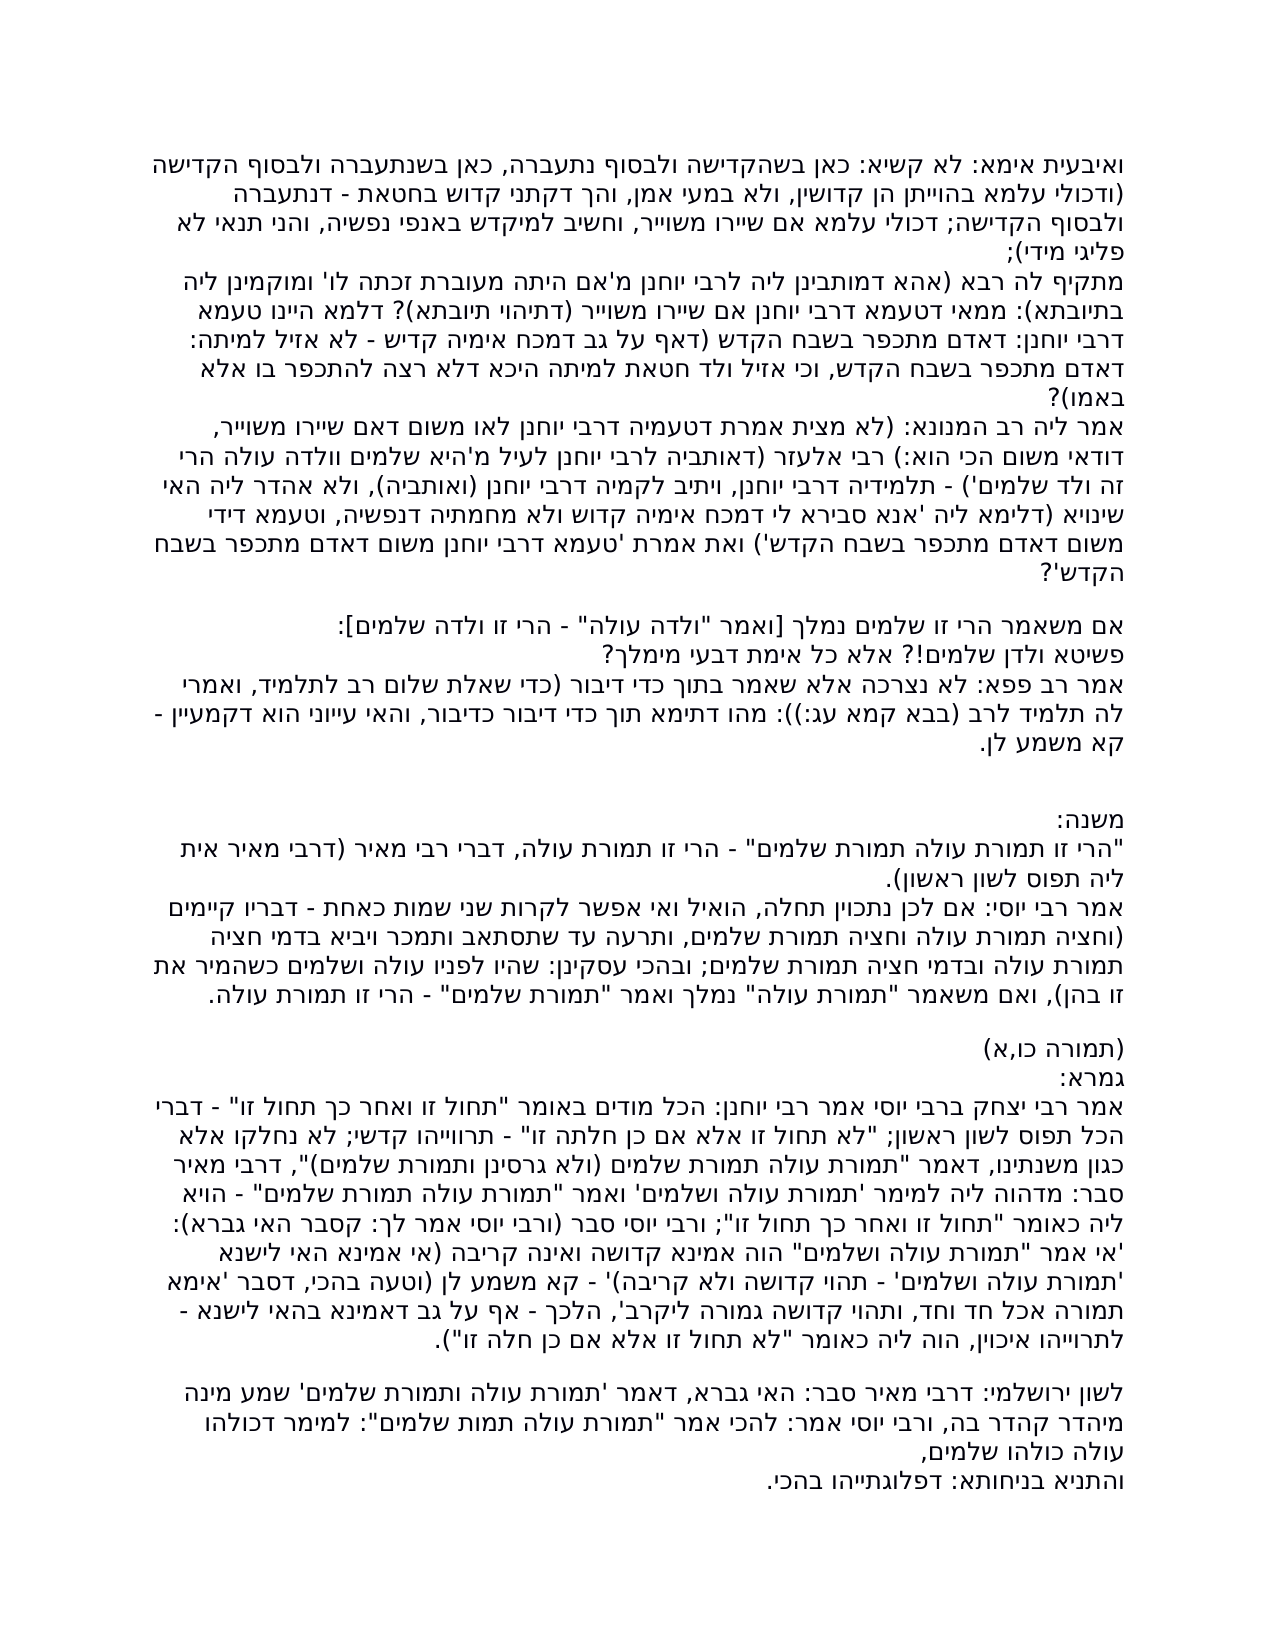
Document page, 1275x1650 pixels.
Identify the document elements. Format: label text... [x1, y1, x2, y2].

text "הרי זו תמורת עולה תמורת שלמים" - הרי זו תמורת עולה, דברי רבי מאיר (דרבי מאיר אית ליה תפוס לשון ראשון). [150, 835, 1125, 893]
text פשיטא ולדן שלמים!? אלא כל אימת דבעי מימלך? [150, 641, 1125, 670]
text ואיבעית אימא: לא קשיא: כאן בשהקדישה ולבסוף נתעברה, כאן בשנתעברה ולבסוף הקדישה (ודכולי עלמא בהוייתן הן קדושין, ולא במעי אמן, והך דקתני קדוש בחטאת - דנתעברה ולבסוף הקדישה; דכולי עלמא אם שיירו משוייר, וחשיב למיקדש באנפי נפשיה, והני תנאי לא פליגי מידי); [150, 150, 1125, 267]
text מתקיף לה רבא (אהא דמותבינן ליה לרבי יוחנן מ'אם היתה מעוברת זכתה לו' ומוקמינן ליה בתיובתא): ממאי דטעמא דרבי יוחנן אם שיירו משוייר (דתיהוי תיובתא)? דלמא היינו טעמא דרבי יוחנן: דאדם מתכפר בשבח הקדש (דאף על גב דמכח אימיה קדיש - לא אזיל למיתה: דאדם מתכפר בשבח הקדש, וכי אזיל ולד חטאת למיתה היכא דלא רצה להתכפר בו אלא באמו)? [150, 267, 1125, 412]
text אם משאמר הרי זו שלמים נמלך [ואמר "ולדה עולה" - הרי זו ולדה שלמים]: [150, 612, 1125, 641]
text והתניא בניחותא: דפלוגתייהו בהכי. [150, 1466, 1125, 1495]
text אמר רבי יצחק ברבי יוסי אמר רבי יוחנן: הכל מודים באומר "תחול זו ואחר כך תחול זו" - דברי הכל תפוס לשון ראשון; "לא תחול זו אלא אם כן חלתה זו" - תרווייהו קדשי; לא נחלקו אלא כגון משנתינו, דאמר "תמורת עולה תמורת שלמים (ולא גרסינן ותמורת שלמים)", דרבי מאיר סבר: מדהוה ליה למימר 'תמורת עולה ושלמים' ואמר "תמורת עולה תמורת שלמים" - הויא ליה כאומר "תחול זו ואחר כך תחול זו"; ורבי יוסי סבר (ורבי יוסי אמר לך: קסבר האי גברא): 'אי אמר "תמורת עולה ושלמים" הוה אמינא קדושה ואינה קריבה (אי אמינא האי לישנא 'תמורת עולה ושלמים' - תהוי קדושה ולא קריבה)' - קא משמע לן (וטעה בהכי, דסבר 'אימא תמורה אכל חד וחד, ותהוי קדושה גמורה ליקרב', הלכך - אף על גב דאמינא בהאי לישנא - לתרוייהו איכוין, הוה ליה כאומר "לא תחול זו אלא אם כן חלה זו"). [150, 1092, 1125, 1354]
text (תמורה כו,א) [150, 1034, 1125, 1063]
text גמרא: [150, 1063, 1125, 1092]
text לשון ירושלמי: דרבי מאיר סבר: האי גברא, דאמר 'תמורת עולה ותמורת שלמים' שמע מינה מיהדר קהדר בה, ורבי יוסי אמר: להכי אמר "תמורת עולה תמות שלמים": למימר דכולהו עולה כולהו שלמים, [150, 1379, 1125, 1466]
text אמר רב פפא: לא נצרכה אלא שאמר בתוך כדי דיבור (כדי שאלת שלום רב לתלמיד, ואמרי לה תלמיד לרב (בבא קמא עג:)): מהו דתימא תוך כדי דיבור כדיבור, והאי עייוני הוא דקמעיין - קא משמע לן. [150, 670, 1125, 757]
text משנה: [150, 806, 1125, 835]
text אמר רבי יוסי: אם לכן נתכוין תחלה, הואיל ואי אפשר לקרות שני שמות כאחת - דבריו קיימים (וחציה תמורת עולה וחציה תמורת שלמים, ותרעה עד שתסתאב ותמכר ויביא בדמי חציה תמורת עולה ובדמי חציה תמורת שלמים; ובהכי עסקינן: שהיו לפניו עולה ושלמים כשהמיר את זו בהן), ואם משאמר "תמורת עולה" נמלך ואמר "תמורת שלמים" - הרי זו תמורת עולה. [150, 893, 1125, 1010]
text אמר ליה רב המנונא: (לא מצית אמרת דטעמיה דרבי יוחנן לאו משום דאם שיירו משוייר, דודאי משום הכי הוא:) רבי אלעזר (דאותביה לרבי יוחנן לעיל מ'היא שלמים וולדה עולה הרי זה ולד שלמים') - תלמידיה דרבי יוחנן, ויתיב לקמיה דרבי יוחנן (ואותביה), ולא אהדר ליה האי שינויא (דלימא ליה 'אנא סבירא לי דמכח אימיה קדוש ולא מחמתיה דנפשיה, וטעמא דידי משום דאדם מתכפר בשבח הקדש') ואת אמרת 'טעמא דרבי יוחנן משום דאדם מתכפר בשבח הקדש'? [150, 412, 1125, 587]
